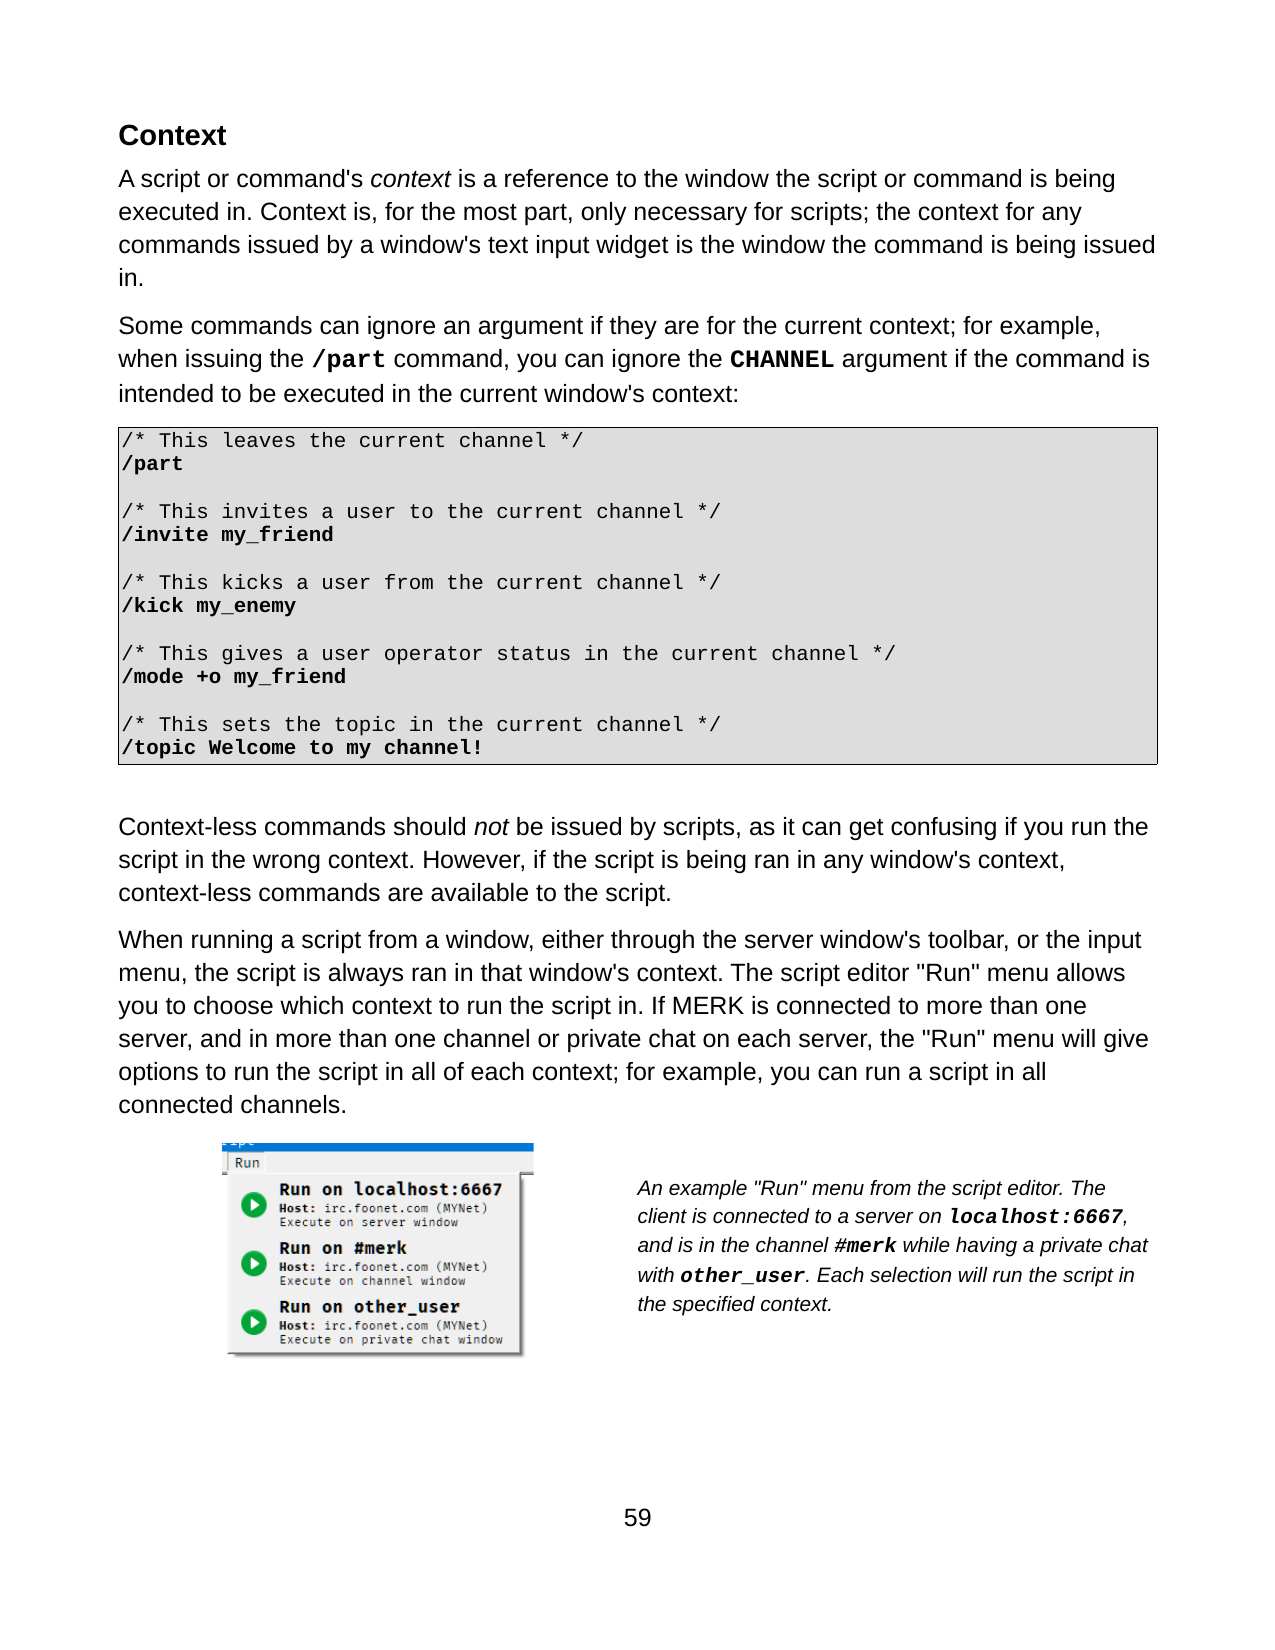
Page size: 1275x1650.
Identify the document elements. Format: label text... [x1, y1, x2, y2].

picture [222, 1143, 534, 1367]
text A script or command's context is a reference to the window the script or command is being executed in. Context is, for the most part, only necessary for scripts; the context for any commands issued by a window's text input widget is the window the command is being issued in. [118, 164, 1157, 292]
table_header [118, 1138, 637, 1372]
text Some commands can ignore an argument if they are for the current context; for example, when issuing the /part command, you can ignore the CHANNEL argument if the command is intended to be executed in the current window's context: [118, 311, 1157, 408]
table_header An example "Run" menu from the script editor. The client is connected to a server on localhost:6667, and is in the channel #merk while having a private chat with other_user. Each selection will run the script in the specified context. [638, 1138, 1157, 1372]
text Context-less commands should not be issued by scripts, as it can get confusing if you run the script in the wrong context. However, if the script is being ran in any window's context, context-less commands are available to the script. [118, 812, 1157, 906]
subtitle Context [118, 118, 1157, 152]
table_header /* This leaves the current channel */ /part /* This invites a user to the current channel */ /invite my_friend /* This kicks a user from the current channel */ /kick my_enemy /* This gives a user operator status in the current channel */ /mode +o my_friend /* This sets the topic in the current channel */ /topic Welcome to my channel! [119, 428, 1157, 764]
text When running a script from a window, either through the server window's toolbar, or the input menu, the script is always ran in that window's context. The script editor "Run" menu allows you to choose which context to run the script in. If MERK is connected to more than one server, and in more than one channel or private chat on each server, the "Run" menu will give options to run the script in all of each context; for example, you can run a script in all connected channels. [118, 925, 1157, 1119]
